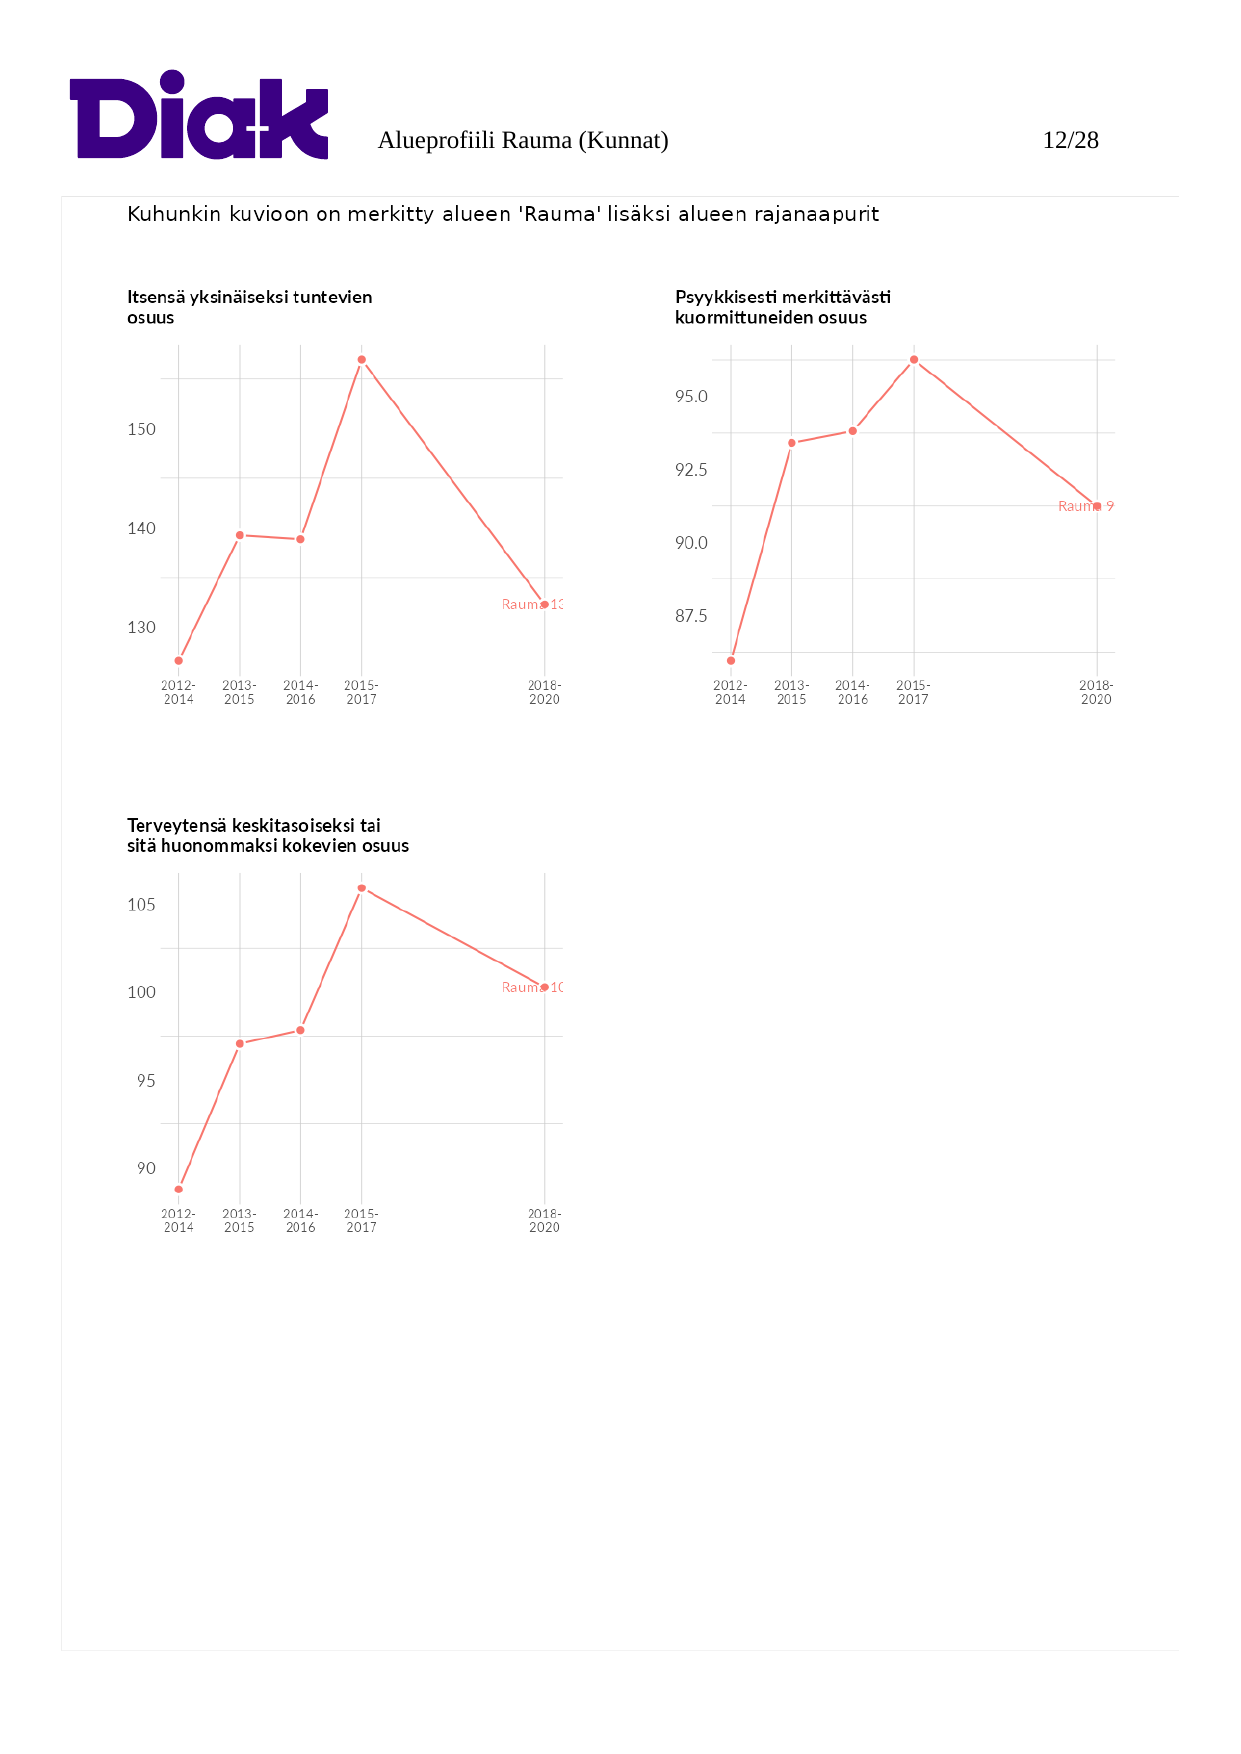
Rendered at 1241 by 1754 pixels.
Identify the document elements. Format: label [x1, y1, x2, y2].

picture [61, 196, 1179, 1651]
